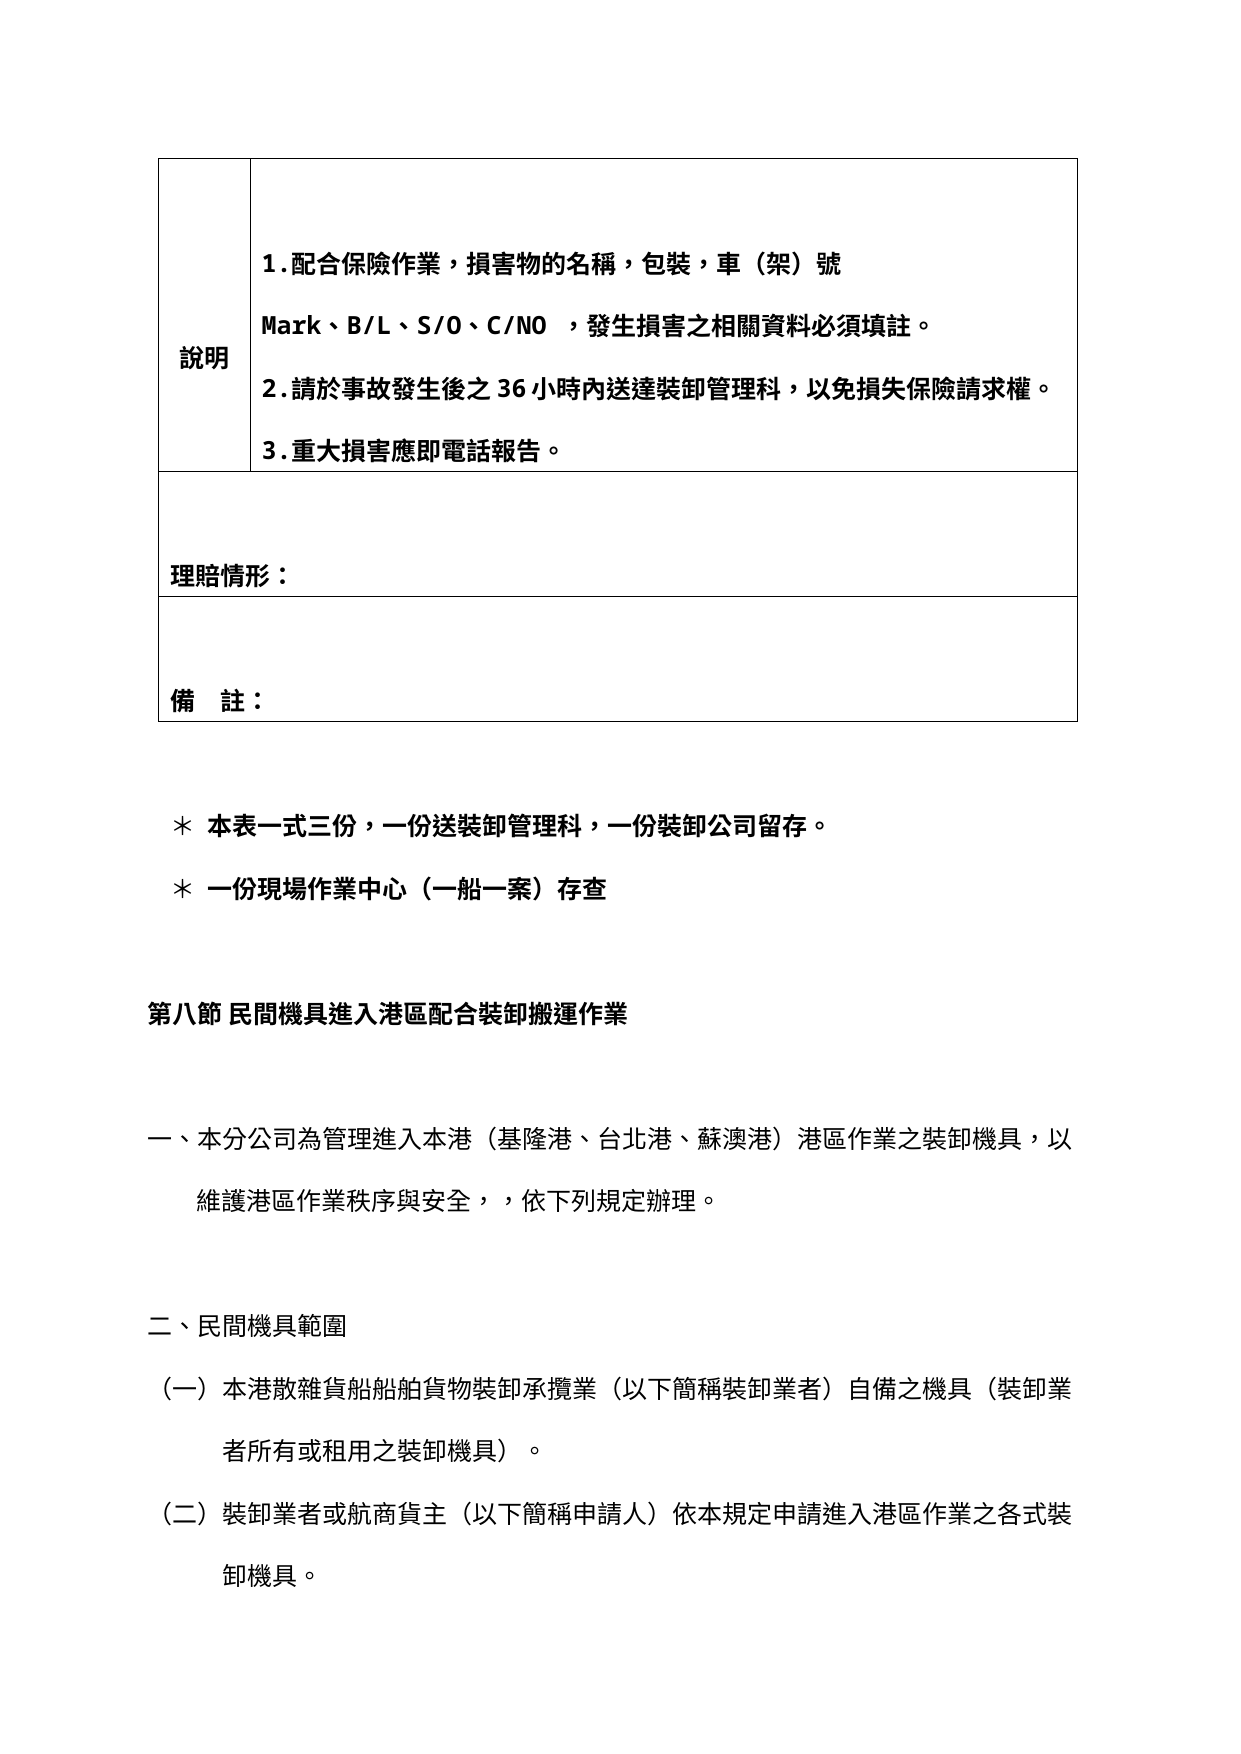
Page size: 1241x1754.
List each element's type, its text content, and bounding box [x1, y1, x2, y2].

table_cell 理賠情形： [159, 472, 1077, 596]
table_cell 說明 [159, 159, 250, 471]
text （一）本港散雜貨船船舶貨物裝卸承攬業（以下簡稱裝卸業者）自備之機具（裝卸業者所有或租用之裝卸機具）。 [148, 1346, 1092, 1471]
table_cell 備 註： [159, 597, 1077, 721]
table_cell 1.配合保險作業，損害物的名稱，包裝，車（架）號Mark、B/L、S/O、C/NO ，發生損害之相關資料必須填註。 2.請於事故發生後之36小時內送達裝卸管理科，以免損失保險請求權。 3.重大損害應即電話報告。 [251, 159, 1077, 471]
text 一、本分公司為管理進入本港（基隆港、台北港、蘇澳港）港區作業之裝卸機具，以維護港區作業秩序與安全，，依下列規定辦理。 [148, 1096, 1092, 1221]
text （二）裝卸業者或航商貨主（以下簡稱申請人）依本規定申請進入港區作業之各式裝卸機具。 [148, 1471, 1092, 1596]
table_cell 本表一式三份，一份送裝卸管理科，一份裝卸公司留存。 一份現場作業中心（一船一案）存查 [159, 722, 1078, 908]
text 二、民間機具範圍 [148, 1283, 1092, 1346]
text 第八節 民間機具進入港區配合裝卸搬運作業 [148, 971, 1092, 1033]
